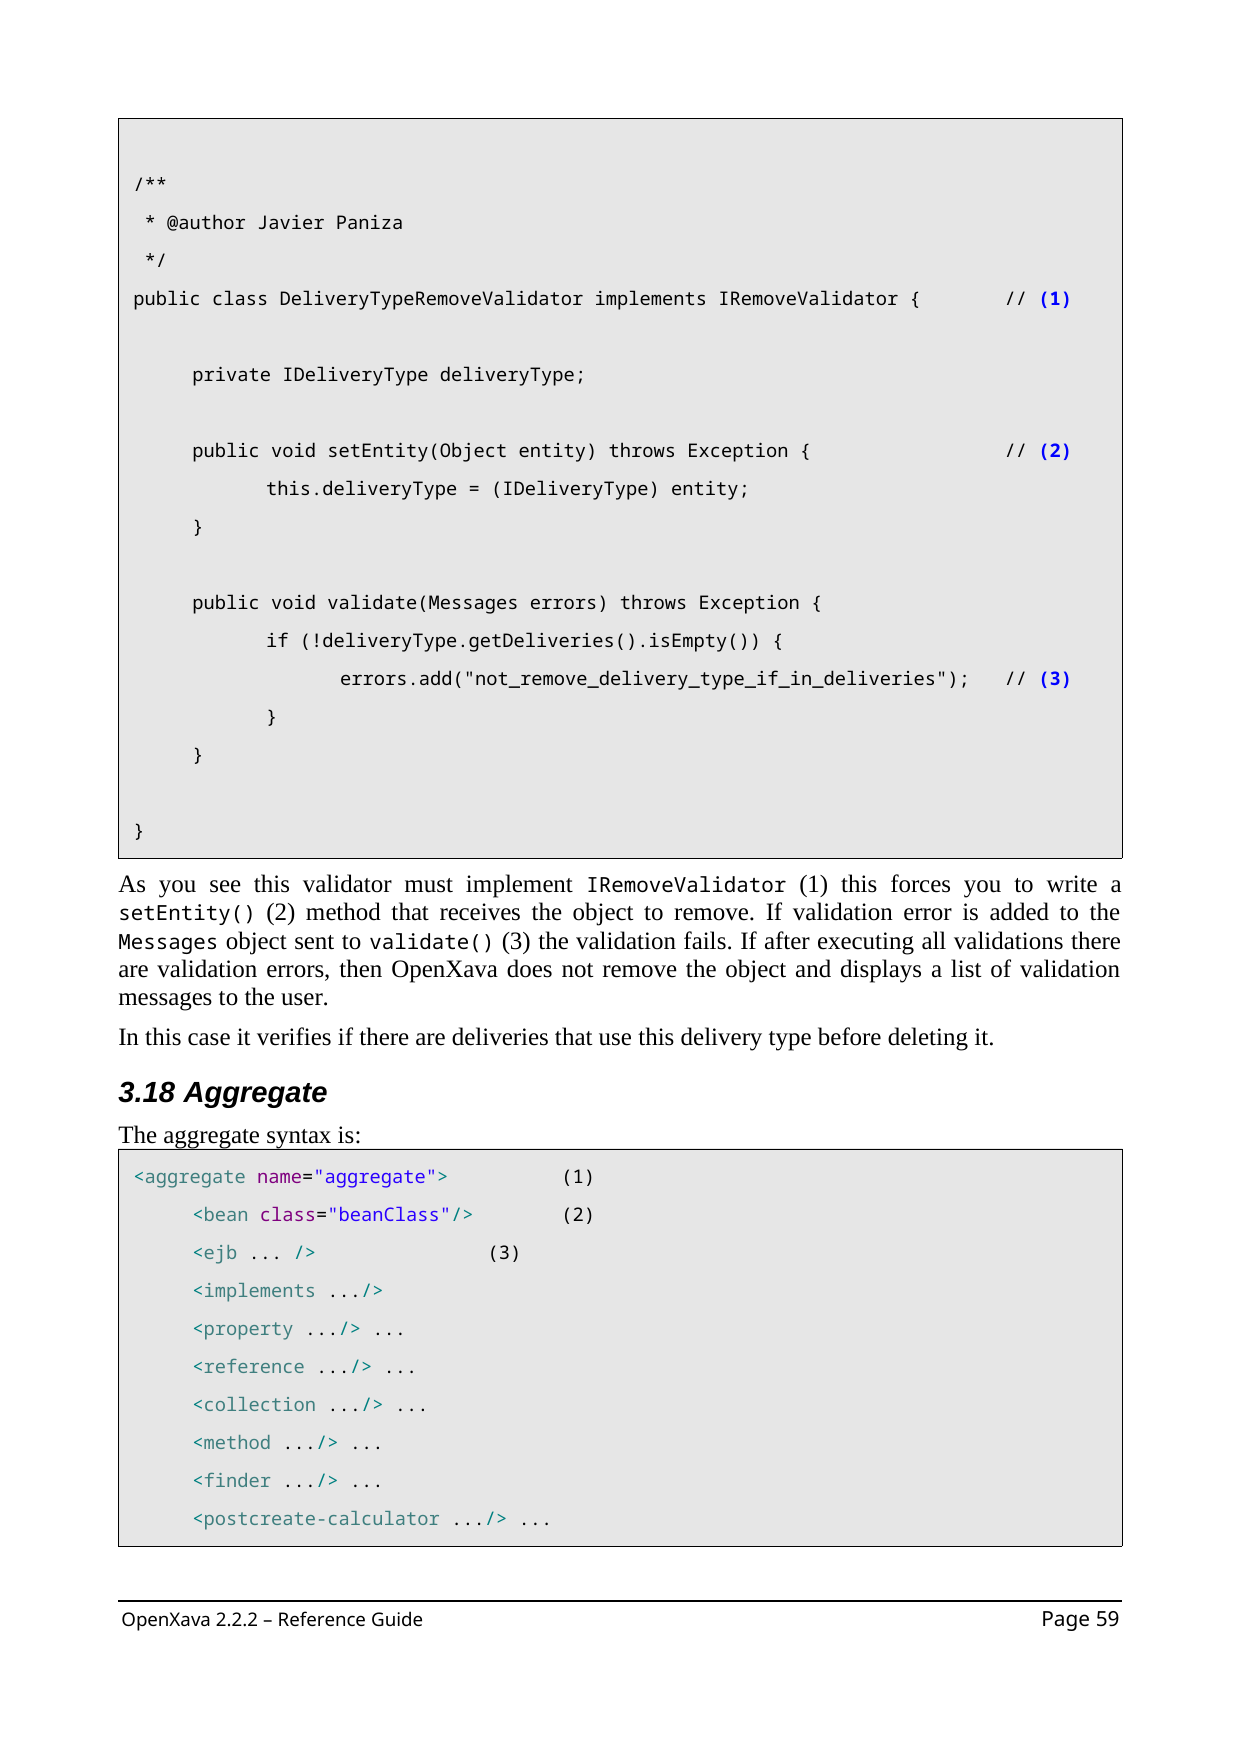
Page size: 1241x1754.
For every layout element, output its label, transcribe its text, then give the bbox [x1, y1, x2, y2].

text <ejb ... /> (3) [119, 1224, 1122, 1263]
text <method .../> ... [119, 1415, 1122, 1453]
text <collection .../> ... [119, 1377, 1122, 1415]
text <implements .../> [119, 1263, 1122, 1301]
text errors.add("not_remove_delivery_type_if_in_deliveries"); // (3) [119, 650, 1122, 688]
text } [119, 498, 1122, 536]
text <aggregate name="aggregate"> (1) [119, 1150, 1122, 1187]
subtitle Aggregate [118, 1076, 1122, 1108]
text public void setEntity(Object entity) throws Exception { // (2) [119, 422, 1122, 460]
text <property .../> ... [119, 1301, 1122, 1339]
text public void validate(Messages errors) throws Exception { [119, 574, 1122, 612]
text } [119, 726, 1122, 764]
text As you see this validator must implement IRemoveValidator (1) this forces you to write a setEntity() (2) method that receives the object to remove. If validation error is added to the Messages object sent to validate() (3) the validation fails. If after executing all validations there are validation errors, then OpenXava does not remove the object and displays a list of validation messages to the user. [118, 870, 1122, 1010]
text <bean class="beanClass"/> (2) [119, 1187, 1122, 1224]
text } [119, 802, 1122, 858]
text public class DeliveryTypeRemoveValidator implements IRemoveValidator { // (1) [119, 270, 1122, 308]
text * @author Javier Paniza [119, 194, 1122, 232]
text The aggregate syntax is: [118, 1121, 1122, 1148]
text } [119, 688, 1122, 726]
text /** [119, 156, 1122, 194]
text <postcreate-calculator .../> ... [119, 1491, 1122, 1546]
text <finder .../> ... [119, 1453, 1122, 1491]
text private IDeliveryType deliveryType; [119, 346, 1122, 384]
text <reference .../> ... [119, 1339, 1122, 1377]
text this.deliveryType = (IDeliveryType) entity; [119, 460, 1122, 498]
text if (!deliveryType.getDeliveries().isEmpty()) { [119, 612, 1122, 650]
text In this case it verifies if there are deliveries that use this delivery type before deleting it. [118, 1023, 1122, 1051]
text */ [119, 232, 1122, 270]
